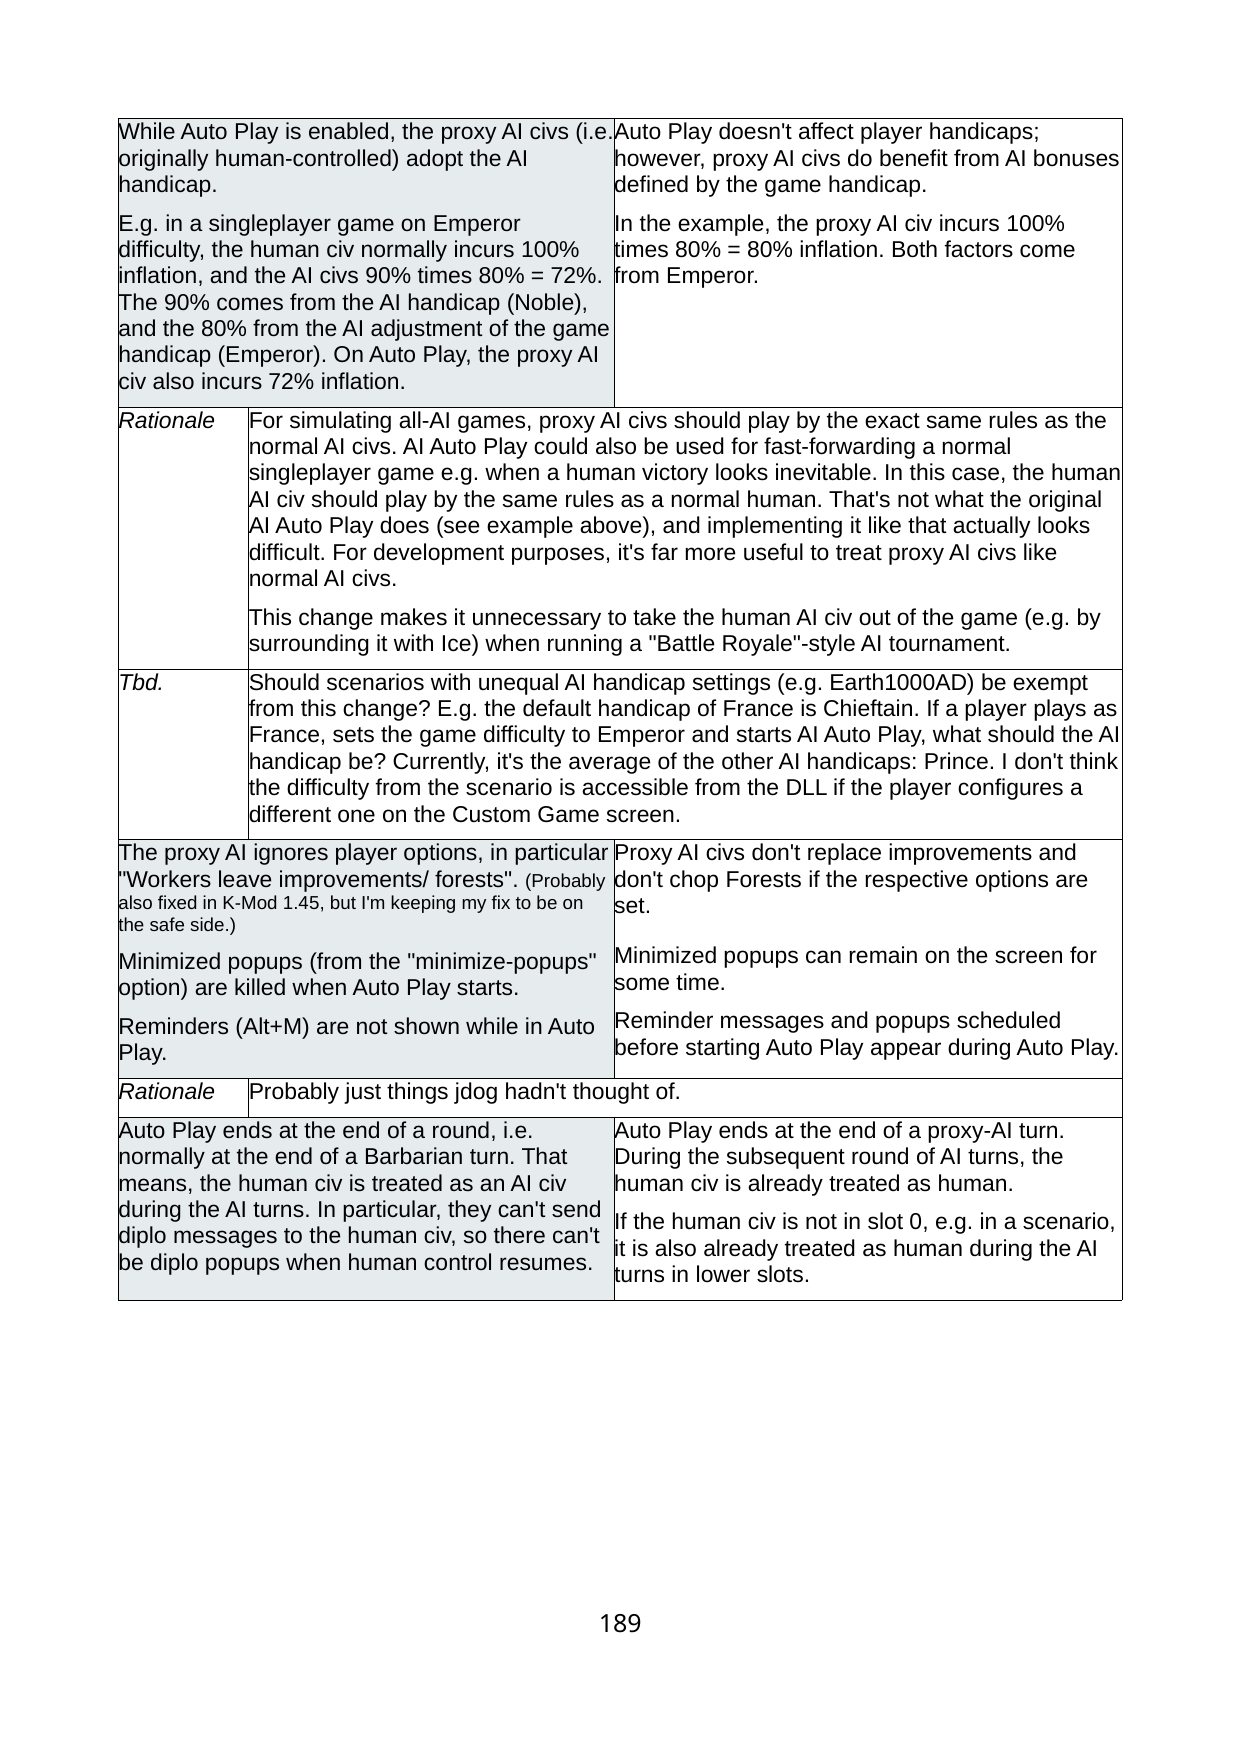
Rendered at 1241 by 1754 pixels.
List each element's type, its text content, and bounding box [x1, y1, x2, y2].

table_cell Should scenarios with unequal AI handicap settings (e.g. Earth1000AD) be exempt from this change? E.g. the default handicap of France is Chieftain. If a player plays as France, sets the game difficulty to Emperor and starts AI Auto Play, what should the AI handicap be? Currently, it's the average of the other AI handicaps: Prince. I don't think the difficulty from the scenario is accessible from the DLL if the player configures a different one on the Custom Game screen. [249, 670, 1122, 839]
table_cell Auto Play ends at the end of a round, i.e. normally at the end of a Barbarian turn. That means, the human civ is treated as an AI civ during the AI turns. In particular, they can't send diplo messages to the human civ, so there can't be diplo popups when human control resumes. [119, 1118, 614, 1300]
table_cell Probably just things jdog hadn't thought of. [249, 1079, 1122, 1117]
table_cell Auto Play ends at the end of a proxy-AI turn. During the subsequent round of AI turns, the human civ is already treated as human. If the human civ is not in slot 0, e.g. in a scenario, it is also already treated as human during the AI turns in lower slots. [615, 1118, 1122, 1300]
table_cell For simulating all-AI games, proxy AI civs should play by the exact same rules as the normal AI civs. AI Auto Play could also be used for fast-forwarding a normal singleplayer game e.g. when a human victory looks inevitable. In this case, the human AI civ should play by the same rules as a normal human. That's not what the original AI Auto Play does (see example above), and implementing it like that actually looks difficult. For development purposes, it's far more useful to treat proxy AI civs like normal AI civs. This change makes it unnecessary to take the human AI civ out of the game (e.g. by surrounding it with Ice) when running a "Battle Royale"-style AI tournament. [249, 408, 1122, 669]
table_cell Tbd. [119, 670, 248, 839]
table_cell Proxy AI civs don't replace improvements and don't chop Forests if the respective options are set. Minimized popups can remain on the screen for some time. Reminder messages and popups scheduled before starting Auto Play appear during Auto Play. [615, 840, 1122, 1078]
table_cell While Auto Play is enabled, the proxy AI civs (i.e. originally human-controlled) adopt the AI handicap. E.g. in a singleplayer game on Emperor difficulty, the human civ normally incurs 100% inflation, and the AI civs 90% times 80% = 72%. The 90% comes from the AI handicap (Noble), and the 80% from the AI adjustment of the game handicap (Emperor). On Auto Play, the proxy AI civ also incurs 72% inflation. [119, 119, 614, 407]
table_cell The proxy AI ignores player options, in particular "Workers leave improvements/ forests". (Probably also fixed in K-Mod 1.45, but I'm keeping my fix to be on the safe side.) Minimized popups (from the "minimize-popups" option) are killed when Auto Play starts. Reminders (Alt+M) are not shown while in Auto Play. [119, 840, 614, 1078]
table_cell Auto Play doesn't affect player handicaps; however, proxy AI civs do benefit from AI bonuses defined by the game handicap. In the example, the proxy AI civ incurs 100% times 80% = 80% inflation. Both factors come from Emperor. [615, 119, 1122, 407]
table_cell Rationale [119, 1079, 248, 1117]
table_cell Rationale [119, 408, 248, 669]
